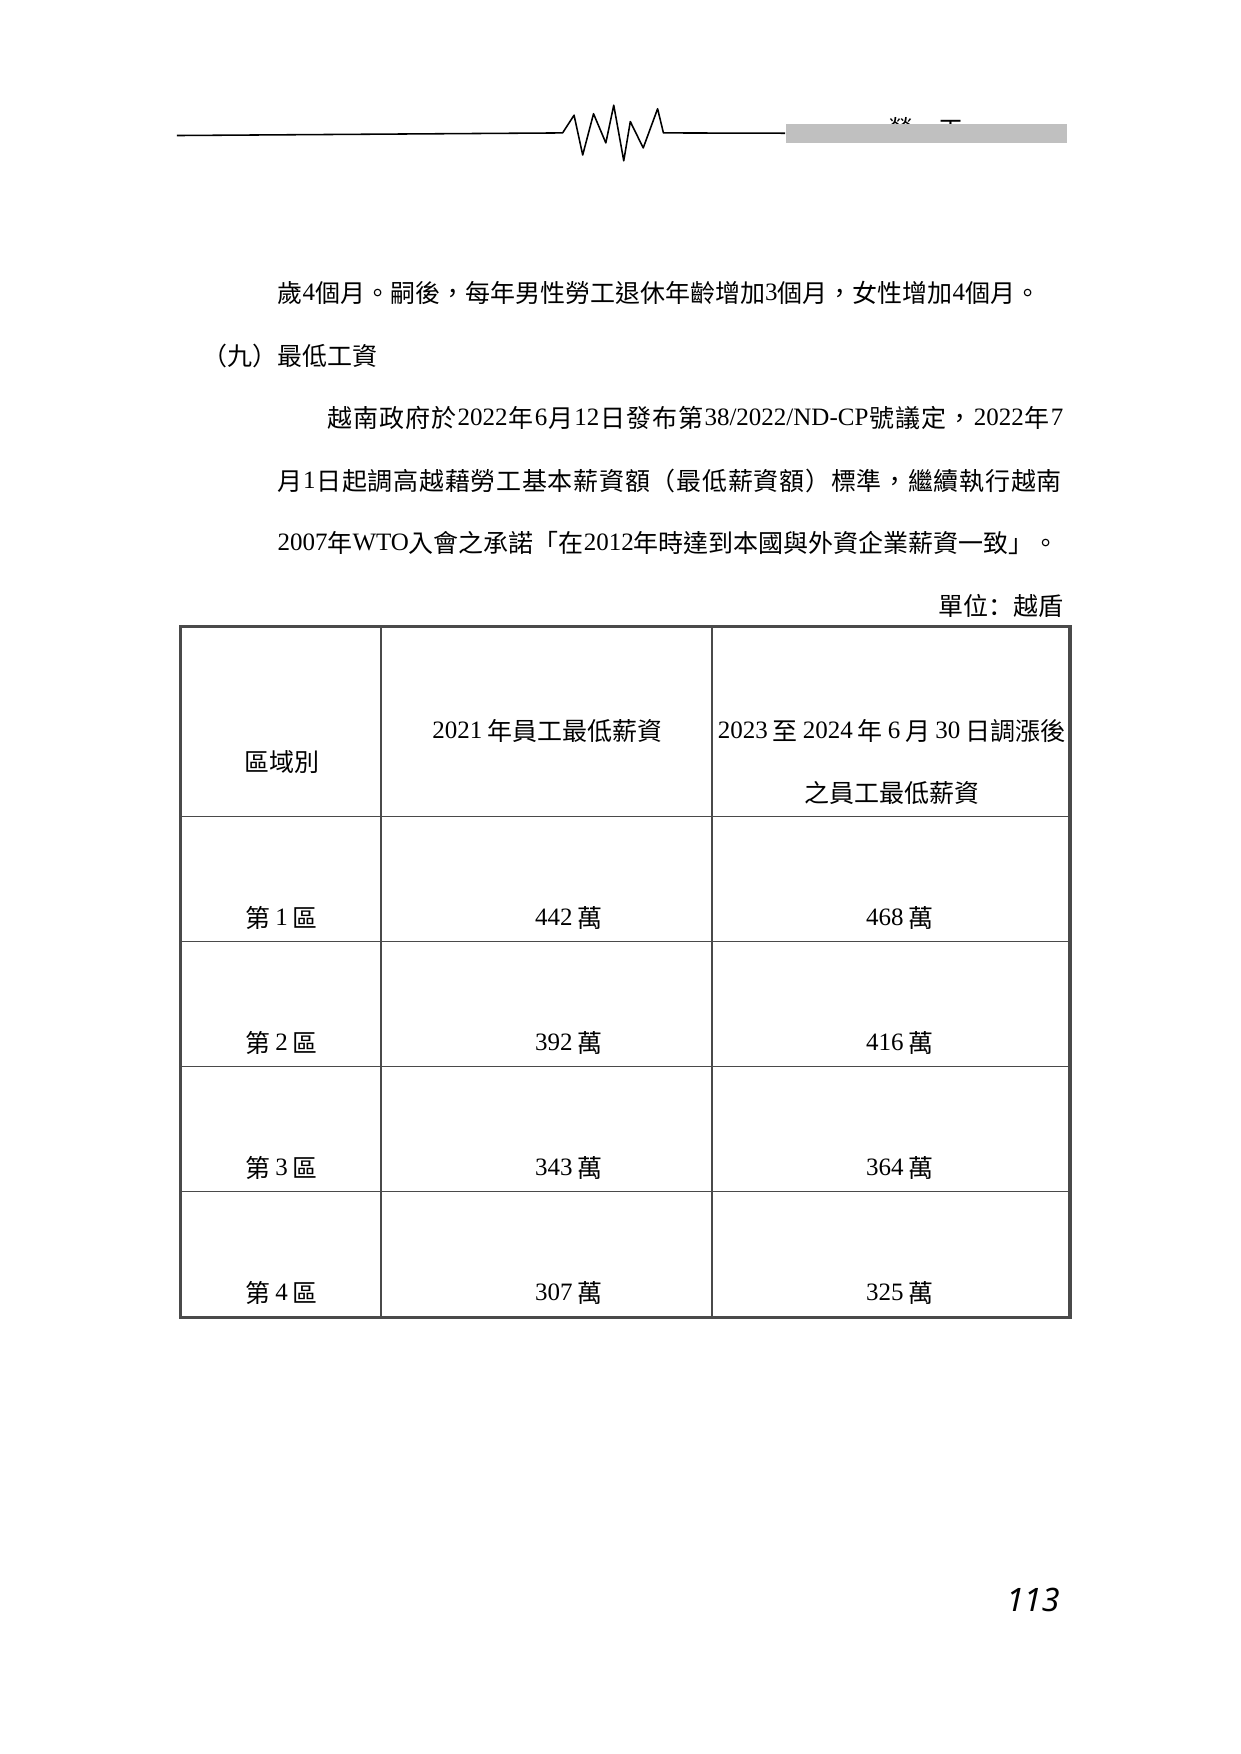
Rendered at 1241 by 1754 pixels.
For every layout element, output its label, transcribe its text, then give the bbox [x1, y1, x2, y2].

table_cell 第3區 [182, 1067, 380, 1191]
table_cell 364萬 [713, 1067, 1068, 1191]
table_cell 第1區 [182, 817, 380, 941]
text 歲4個月。嗣後，每年男性勞工退休年齡增加3個月，女性增加4個月。 [277, 250, 1063, 313]
table_header 2021年員工最低薪資 [382, 628, 711, 816]
text （九）最低工資 [202, 313, 1063, 375]
table_header 2023至2024年6月30日調漲後之員工最低薪資 [713, 628, 1068, 816]
table_cell 307萬 [382, 1192, 711, 1316]
table_cell 442萬 [382, 817, 711, 941]
table_cell 343萬 [382, 1067, 711, 1191]
table_cell 325萬 [713, 1192, 1068, 1316]
table_cell 392萬 [382, 942, 711, 1066]
table_header 區域別 [182, 628, 380, 816]
text 單位：越盾 [177, 563, 1063, 625]
table_cell 第2區 [182, 942, 380, 1066]
table_cell 468萬 [713, 817, 1068, 941]
table_cell 416萬 [713, 942, 1068, 1066]
table_cell 第4區 [182, 1192, 380, 1316]
text 越南政府於2022年6月12日發布第38/2022/ND-CP號議定，2022年7月1日起調高越藉勞工基本薪資額（最低薪資額）標準，繼續執行越南2007年WTO入會之承諾「在2012年時達到本國與外資企業薪資一致」。 [277, 375, 1063, 563]
